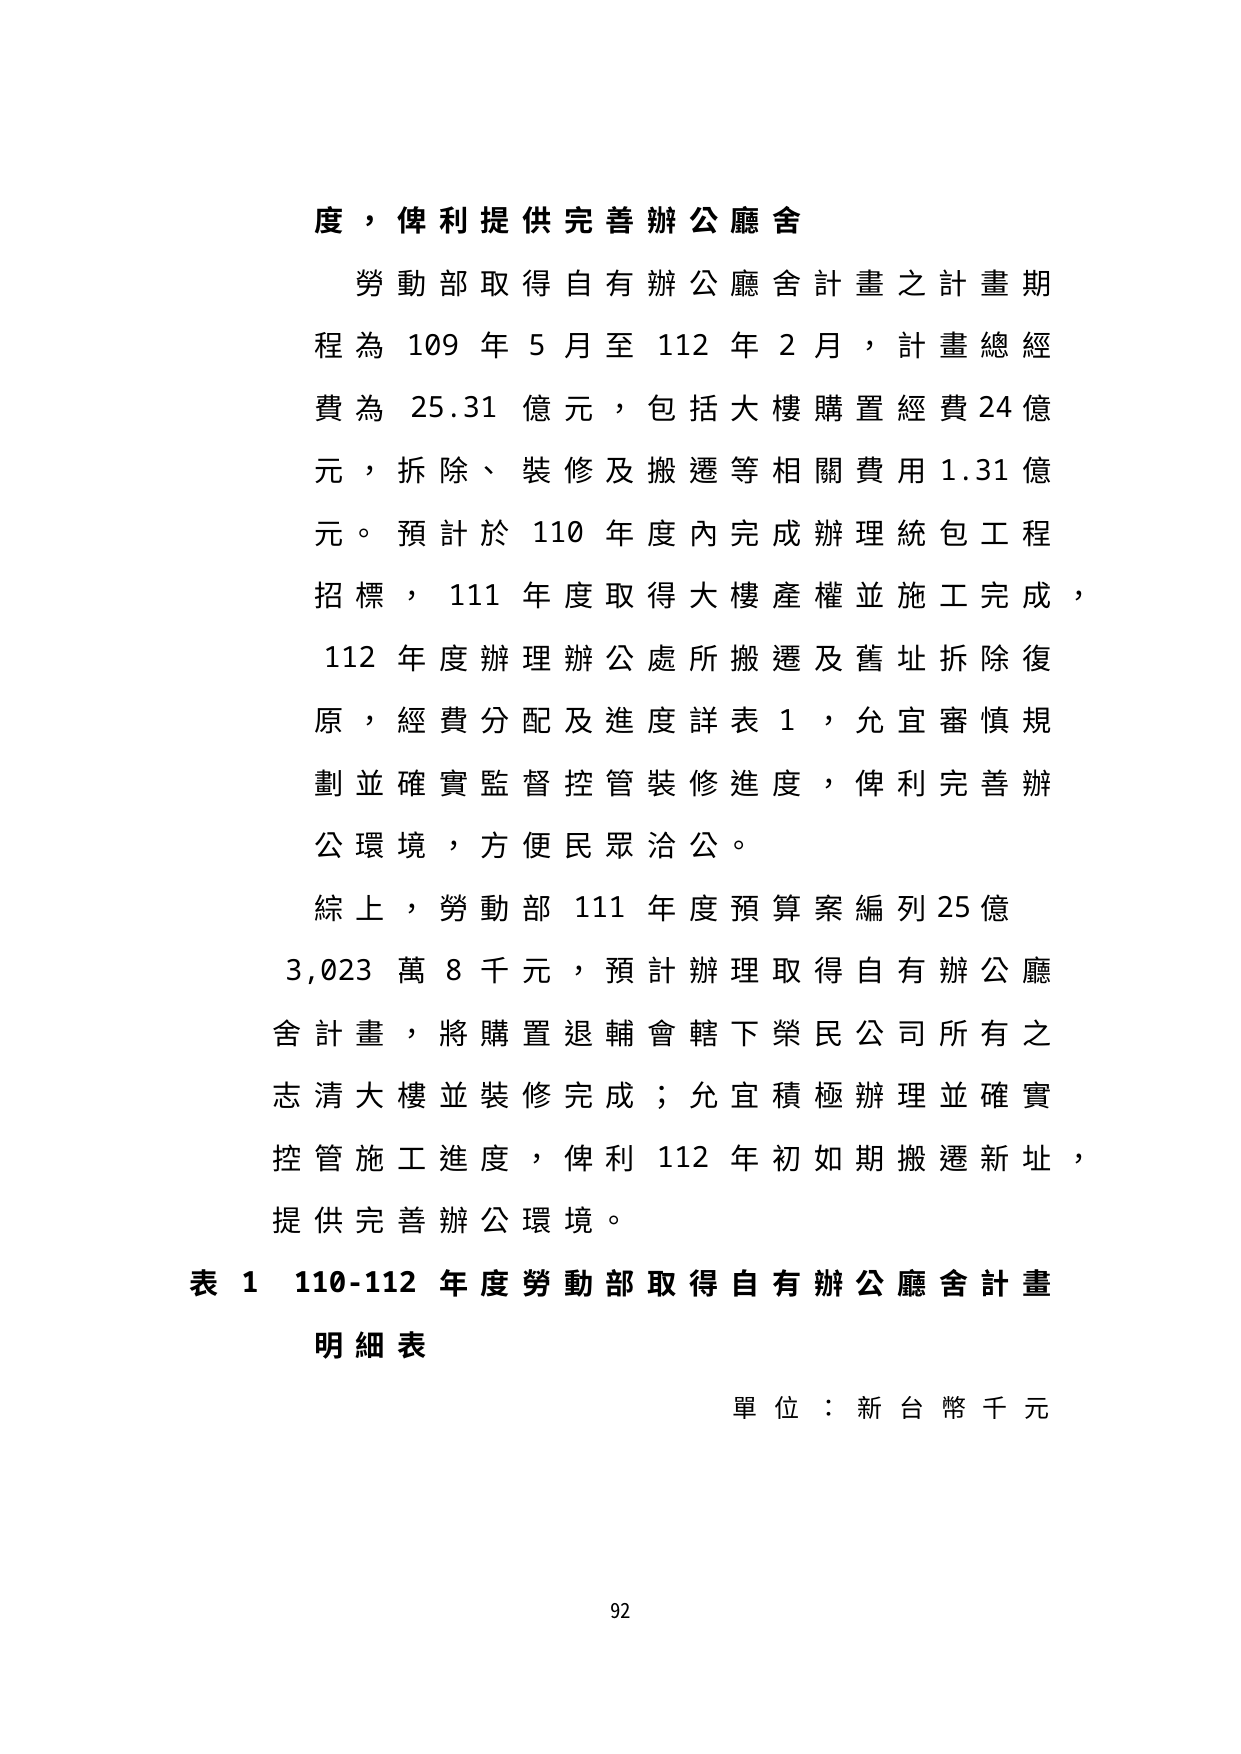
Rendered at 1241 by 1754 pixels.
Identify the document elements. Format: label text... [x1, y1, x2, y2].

text 勞動部取得自有辦公廳舍計畫之計畫期程為109年5月至112年2月，計畫總經費為25.31億元，包括大樓購置經費24億元，拆除、裝修及搬遷等相關費用1.31億元。預計於110年度內完成辦理統包工程招標，111年度取得大樓產權並施工完成，112年度辦理辦公處所搬遷及舊址拆除復原，經費分配及進度詳表1，允宜審慎規劃並確實監督控管裝修進度，俾利完善辦公環境，方便民眾洽公。 [271, 240, 1058, 865]
text 度，俾利提供完善辦公廳舍 [242, 177, 1058, 240]
text 綜上，勞動部111年度預算案編列25億3,023萬8千元，預計辦理取得自有辦公廳舍計畫，將購置退輔會轄下榮民公司所有之志清大樓並裝修完成；允宜積極辦理並確實控管施工進度，俾利112年初如期搬遷新址，提供完善辦公環境。 [242, 865, 1058, 1240]
text 表1 110-112年度勞動部取得自有辦公廳舍計畫明細表 [183, 1240, 1058, 1365]
text 單位：新台幣千元 [183, 1365, 1058, 1427]
